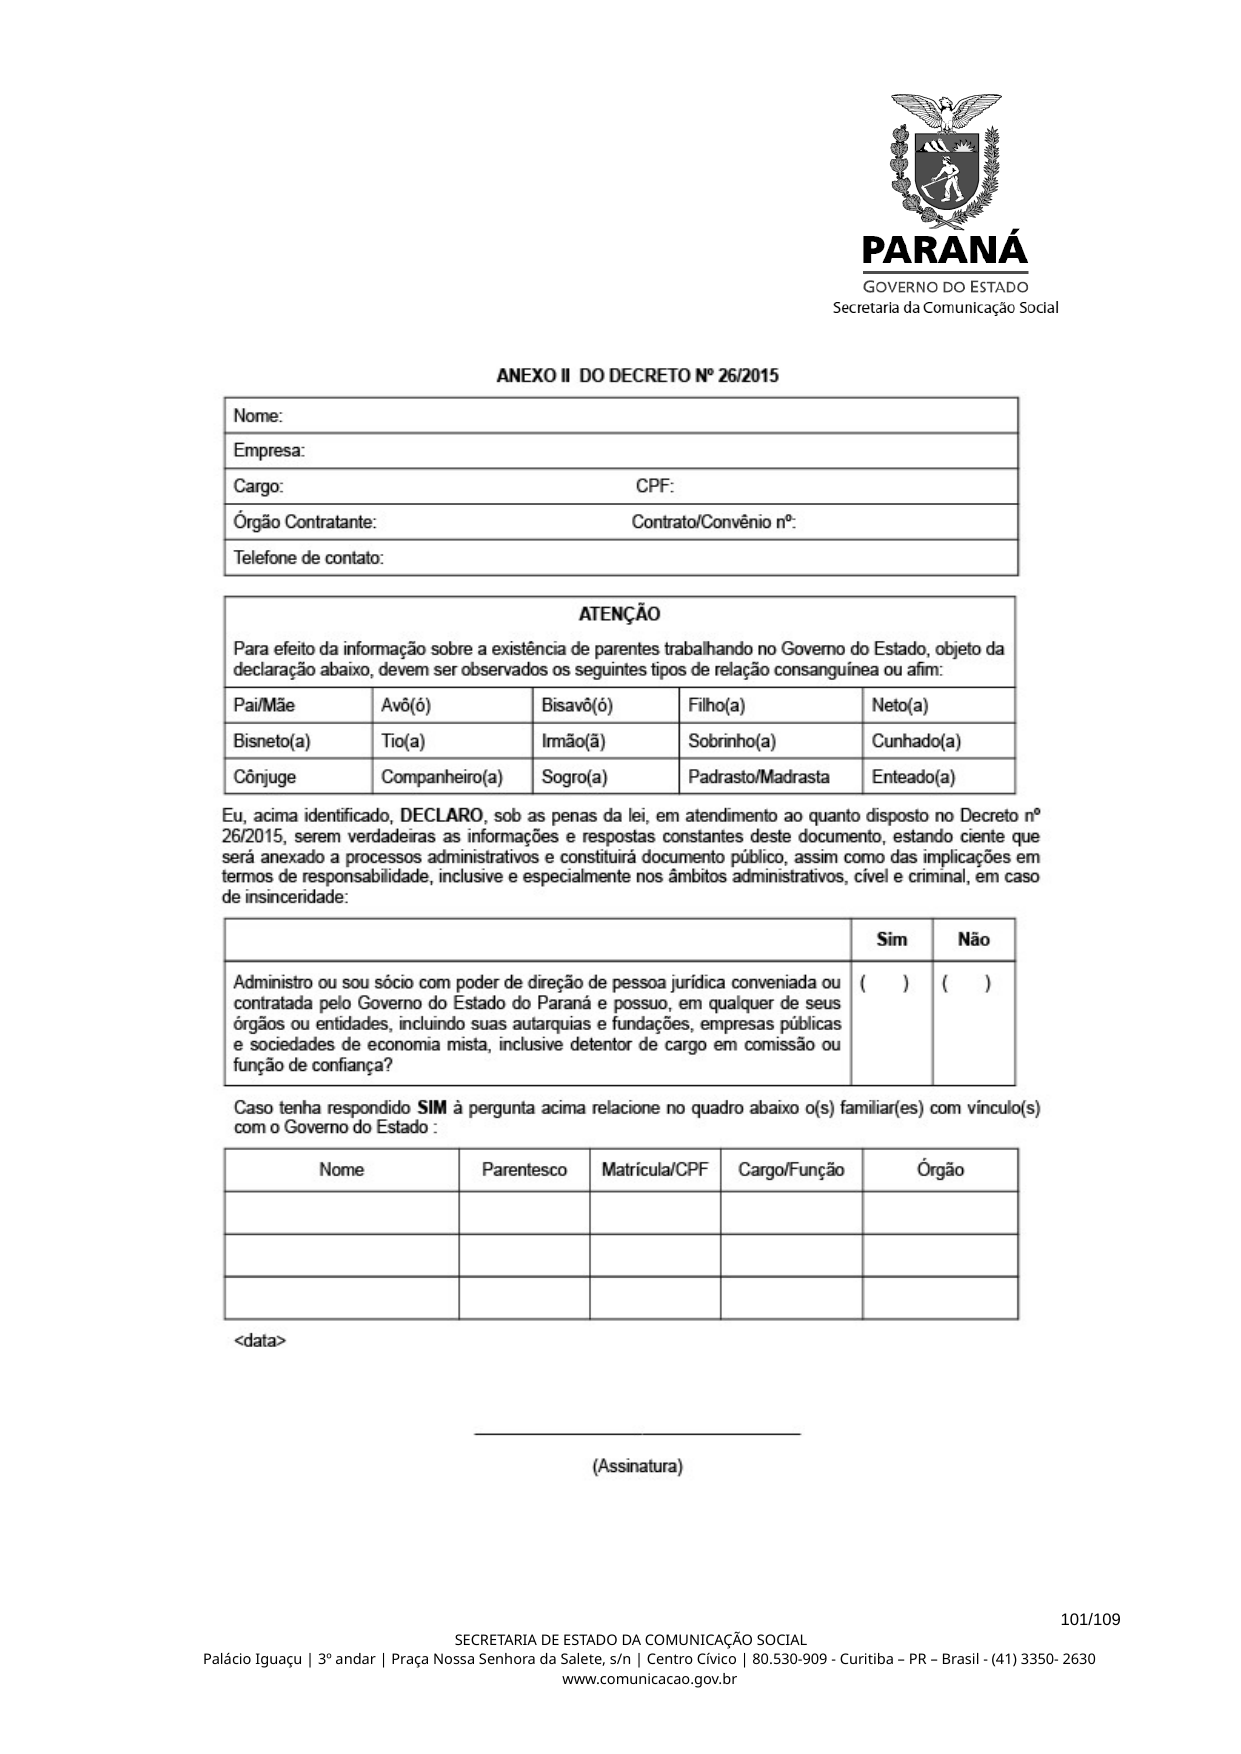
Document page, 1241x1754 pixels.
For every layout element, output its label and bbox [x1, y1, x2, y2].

picture [177, 334, 1139, 1522]
